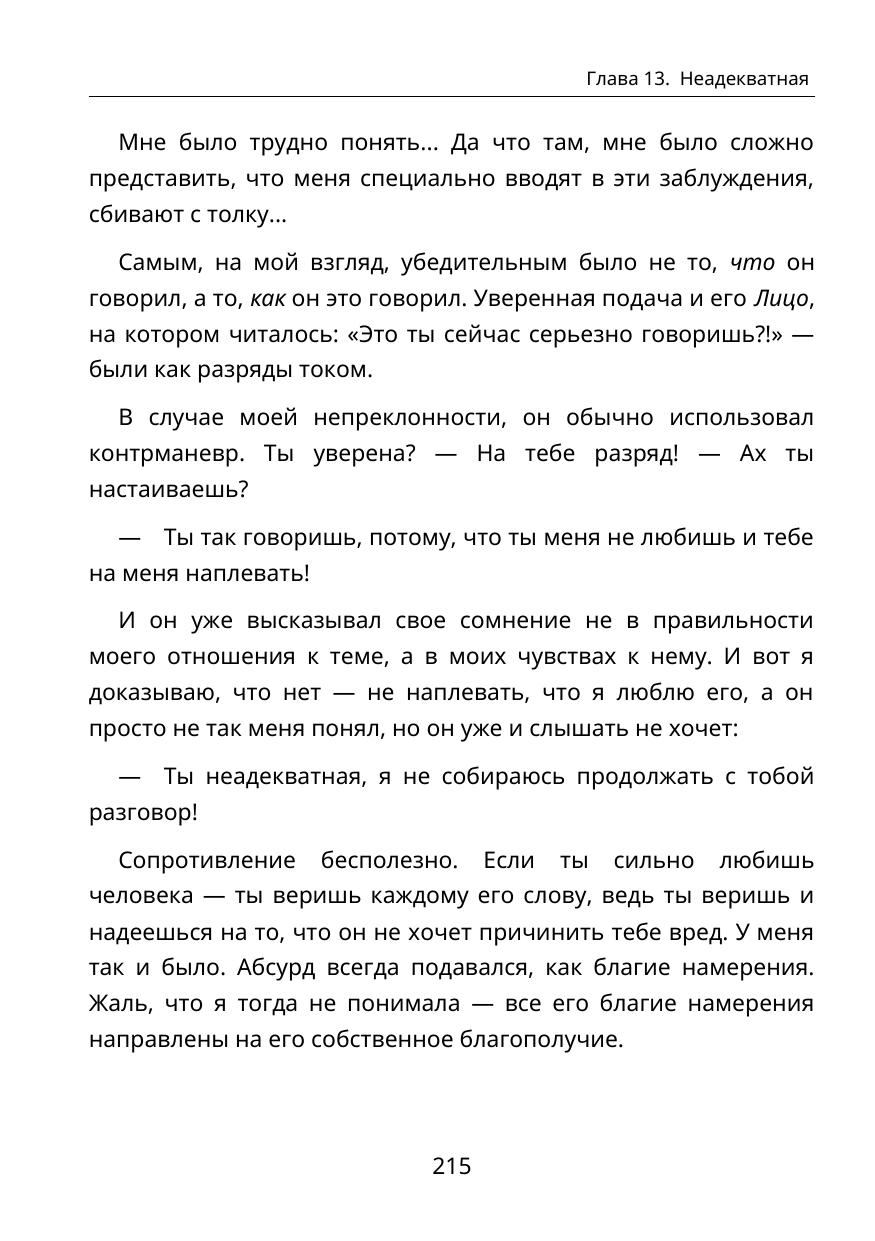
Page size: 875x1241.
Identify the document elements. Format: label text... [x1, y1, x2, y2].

list Ты неадекватная, я не собираюсь продолжать с тобой разговор! [88, 760, 815, 827]
text Сопротивление бесполезно. Если ты сильно любишь человека — ты веришь каждому его слову, ведь ты веришь и надеешься на то, что он не хочет причинить тебе вред. У меня так и было. Абсурд всегда подавался, как благие намерения. Жаль, что я тогда не понимала — все его благие намерения направлены на его собственное благополучие. [88, 843, 815, 1054]
text И он уже высказывал свое сомнение не в правильности моего отношения к теме, а в моих чувствах к нему. И вот я доказываю, что нет — не наплевать, что я люблю его, а он просто не так меня понял, но он уже и слышать не хочет: [88, 604, 815, 743]
text В случае моей непреклонности, он обычно использовал контрманевр. Ты уверена? — На тебе разряд! — Ах ты настаиваешь? [88, 401, 815, 504]
list Ты так говоришь, потому, что ты меня не любишь и тебе на меня наплевать! [88, 521, 815, 588]
text Самым, на мой взгляд, убедительным было не то, что он говорил, а то, как он это говорил. Уверенная подача и его Лицо, на котором читалось: «Это ты сейчас серьезно говоришь?!» — были как разряды током. [88, 246, 815, 385]
text Мне было трудно понять... Да что там, мне было сложно представить, что меня специально вводят в эти заблуждения, сбивают с толку... [88, 126, 815, 229]
